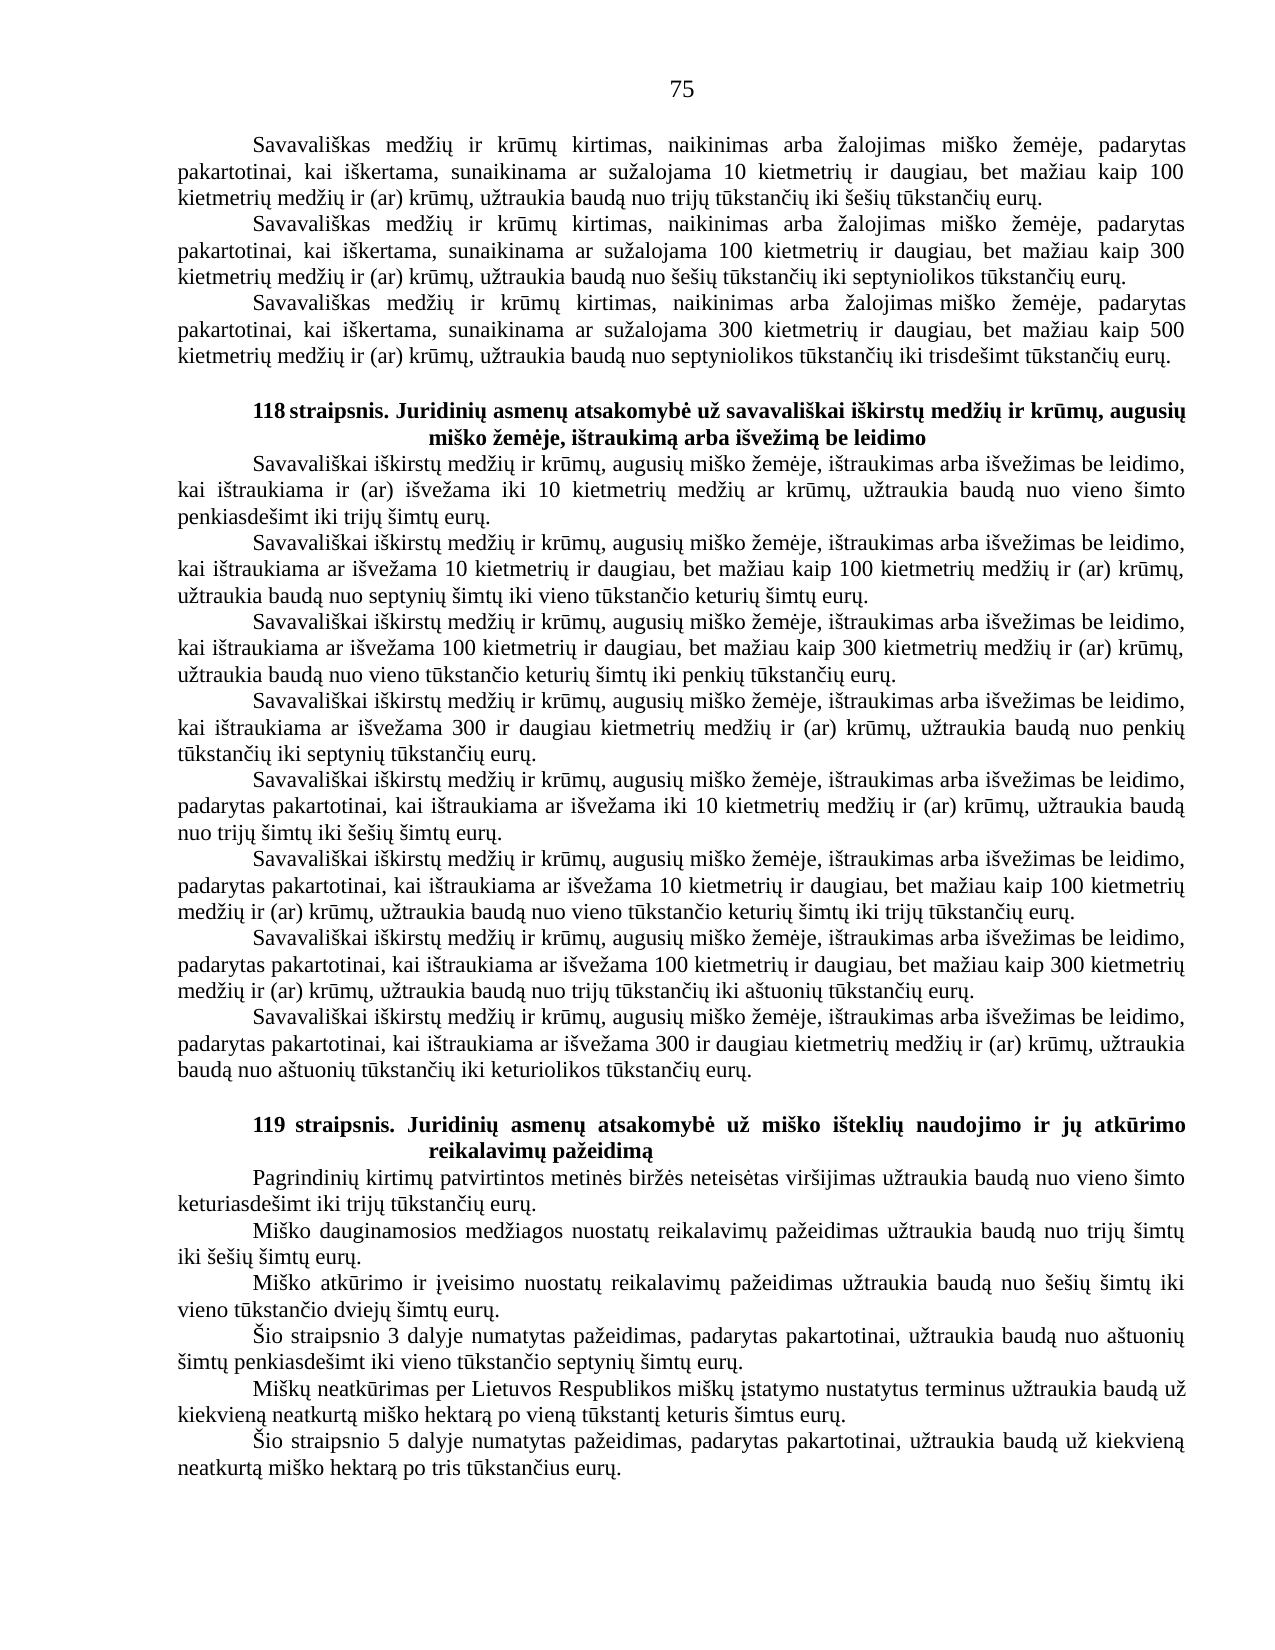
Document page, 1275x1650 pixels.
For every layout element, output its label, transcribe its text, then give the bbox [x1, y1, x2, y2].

text Savavališkai iškirstų medžių ir krūmų, augusių miško žemėje, ištraukimas arba išvežimas be leidimo, padarytas pakartotinai, kai ištraukiama ar išvežama iki 10 kietmetrių medžių ir (ar) krūmų, užtraukia baudą nuo trijų šimtų iki šešių šimtų eurų. [177, 766, 1186, 845]
text Savavališkas medžių ir krūmų kirtimas, naikinimas arba žalojimas miško žemėje, padarytas pakartotinai, kai iškertama, sunaikinama ar sužalojama 100 kietmetrių ir daugiau, bet mažiau kaip 300 kietmetrių medžių ir (ar) krūmų, užtraukia baudą nuo šešių tūkstančių iki septyniolikos tūkstančių eurų. [177, 210, 1186, 289]
text Savavališkai iškirstų medžių ir krūmų, augusių miško žemėje, ištraukimas arba išvežimas be leidimo, padarytas pakartotinai, kai ištraukiama ar išvežama 100 kietmetrių ir daugiau, bet mažiau kaip 300 kietmetrių medžių ir (ar) krūmų, užtraukia baudą nuo trijų tūkstančių iki aštuonių tūkstančių eurų. [177, 924, 1186, 1003]
text Savavališkai iškirstų medžių ir krūmų, augusių miško žemėje, ištraukimas arba išvežimas be leidimo, padarytas pakartotinai, kai ištraukiama ar išvežama 10 kietmetrių ir daugiau, bet mažiau kaip 100 kietmetrių medžių ir (ar) krūmų, užtraukia baudą nuo vieno tūkstančio keturių šimtų iki trijų tūkstančių eurų. [177, 845, 1186, 924]
text 119 straipsnis. Juridinių asmenų atsakomybė už miško išteklių naudojimo ir jų atkūrimo reikalavimų pažeidimą [252, 1111, 1186, 1164]
text Šio straipsnio 3 dalyje numatytas pažeidimas, padarytas pakartotinai, užtraukia baudą nuo aštuonių šimtų penkiasdešimt iki vieno tūkstančio septynių šimtų eurų. [177, 1322, 1186, 1375]
text Miško dauginamosios medžiagos nuostatų reikalavimų pažeidimas užtraukia baudą nuo trijų šimtų iki šešių šimtų eurų. [177, 1217, 1186, 1269]
text Savavališkas medžių ir krūmų kirtimas, naikinimas arba žalojimas miško žemėje, padarytas pakartotinai, kai iškertama, sunaikinama ar sužalojama 300 kietmetrių ir daugiau, bet mažiau kaip 500 kietmetrių medžių ir (ar) krūmų, užtraukia baudą nuo septyniolikos tūkstančių iki trisdešimt tūkstančių eurų. [177, 289, 1186, 368]
text Savavališkas medžių ir krūmų kirtimas, naikinimas arba žalojimas miško žemėje, padarytas pakartotinai, kai iškertama, sunaikinama ar sužalojama 10 kietmetrių ir daugiau, bet mažiau kaip 100 kietmetrių medžių ir (ar) krūmų, užtraukia baudą nuo trijų tūkstančių iki šešių tūkstančių eurų. [177, 131, 1186, 210]
text Pagrindinių kirtimų patvirtintos metinės biržės neteisėtas viršijimas užtraukia baudą nuo vieno šimto keturiasdešimt iki trijų tūkstančių eurų. [177, 1164, 1186, 1217]
text Savavališkai iškirstų medžių ir krūmų, augusių miško žemėje, ištraukimas arba išvežimas be leidimo, kai ištraukiama ar išvežama 100 kietmetrių ir daugiau, bet mažiau kaip 300 kietmetrių medžių ir (ar) krūmų, užtraukia baudą nuo vieno tūkstančio keturių šimtų iki penkių tūkstančių eurų. [177, 608, 1186, 687]
text Savavališkai iškirstų medžių ir krūmų, augusių miško žemėje, ištraukimas arba išvežimas be leidimo, kai ištraukiama ir (ar) išvežama iki 10 kietmetrių medžių ar krūmų, užtraukia baudą nuo vieno šimto penkiasdešimt iki trijų šimtų eurų. [177, 450, 1186, 529]
text 118 straipsnis. Juridinių asmenų atsakomybė už savavališkai iškirstų medžių ir krūmų, augusių miško žemėje, ištraukimą arba išvežimą be leidimo [252, 397, 1186, 450]
text Savavališkai iškirstų medžių ir krūmų, augusių miško žemėje, ištraukimas arba išvežimas be leidimo, padarytas pakartotinai, kai ištraukiama ar išvežama 300 ir daugiau kietmetrių medžių ir (ar) krūmų, užtraukia baudą nuo aštuonių tūkstančių iki keturiolikos tūkstančių eurų. [177, 1003, 1186, 1082]
text Savavališkai iškirstų medžių ir krūmų, augusių miško žemėje, ištraukimas arba išvežimas be leidimo, kai ištraukiama ar išvežama 300 ir daugiau kietmetrių medžių ir (ar) krūmų, užtraukia baudą nuo penkių tūkstančių iki septynių tūkstančių eurų. [177, 687, 1186, 766]
text Šio straipsnio 5 dalyje numatytas pažeidimas, padarytas pakartotinai, užtraukia baudą už kiekvieną neatkurtą miško hektarą po tris tūkstančius eurų. [177, 1427, 1186, 1480]
text Savavališkai iškirstų medžių ir krūmų, augusių miško žemėje, ištraukimas arba išvežimas be leidimo, kai ištraukiama ar išvežama 10 kietmetrių ir daugiau, bet mažiau kaip 100 kietmetrių medžių ir (ar) krūmų, užtraukia baudą nuo septynių šimtų iki vieno tūkstančio keturių šimtų eurų. [177, 529, 1186, 608]
text Miško atkūrimo ir įveisimo nuostatų reikalavimų pažeidimas užtraukia baudą nuo šešių šimtų iki vieno tūkstančio dviejų šimtų eurų. [177, 1269, 1186, 1322]
text Miškų neatkūrimas per Lietuvos Respublikos miškų įstatymo nustatytus terminus užtraukia baudą už kiekvieną neatkurtą miško hektarą po vieną tūkstantį keturis šimtus eurų. [177, 1375, 1186, 1427]
